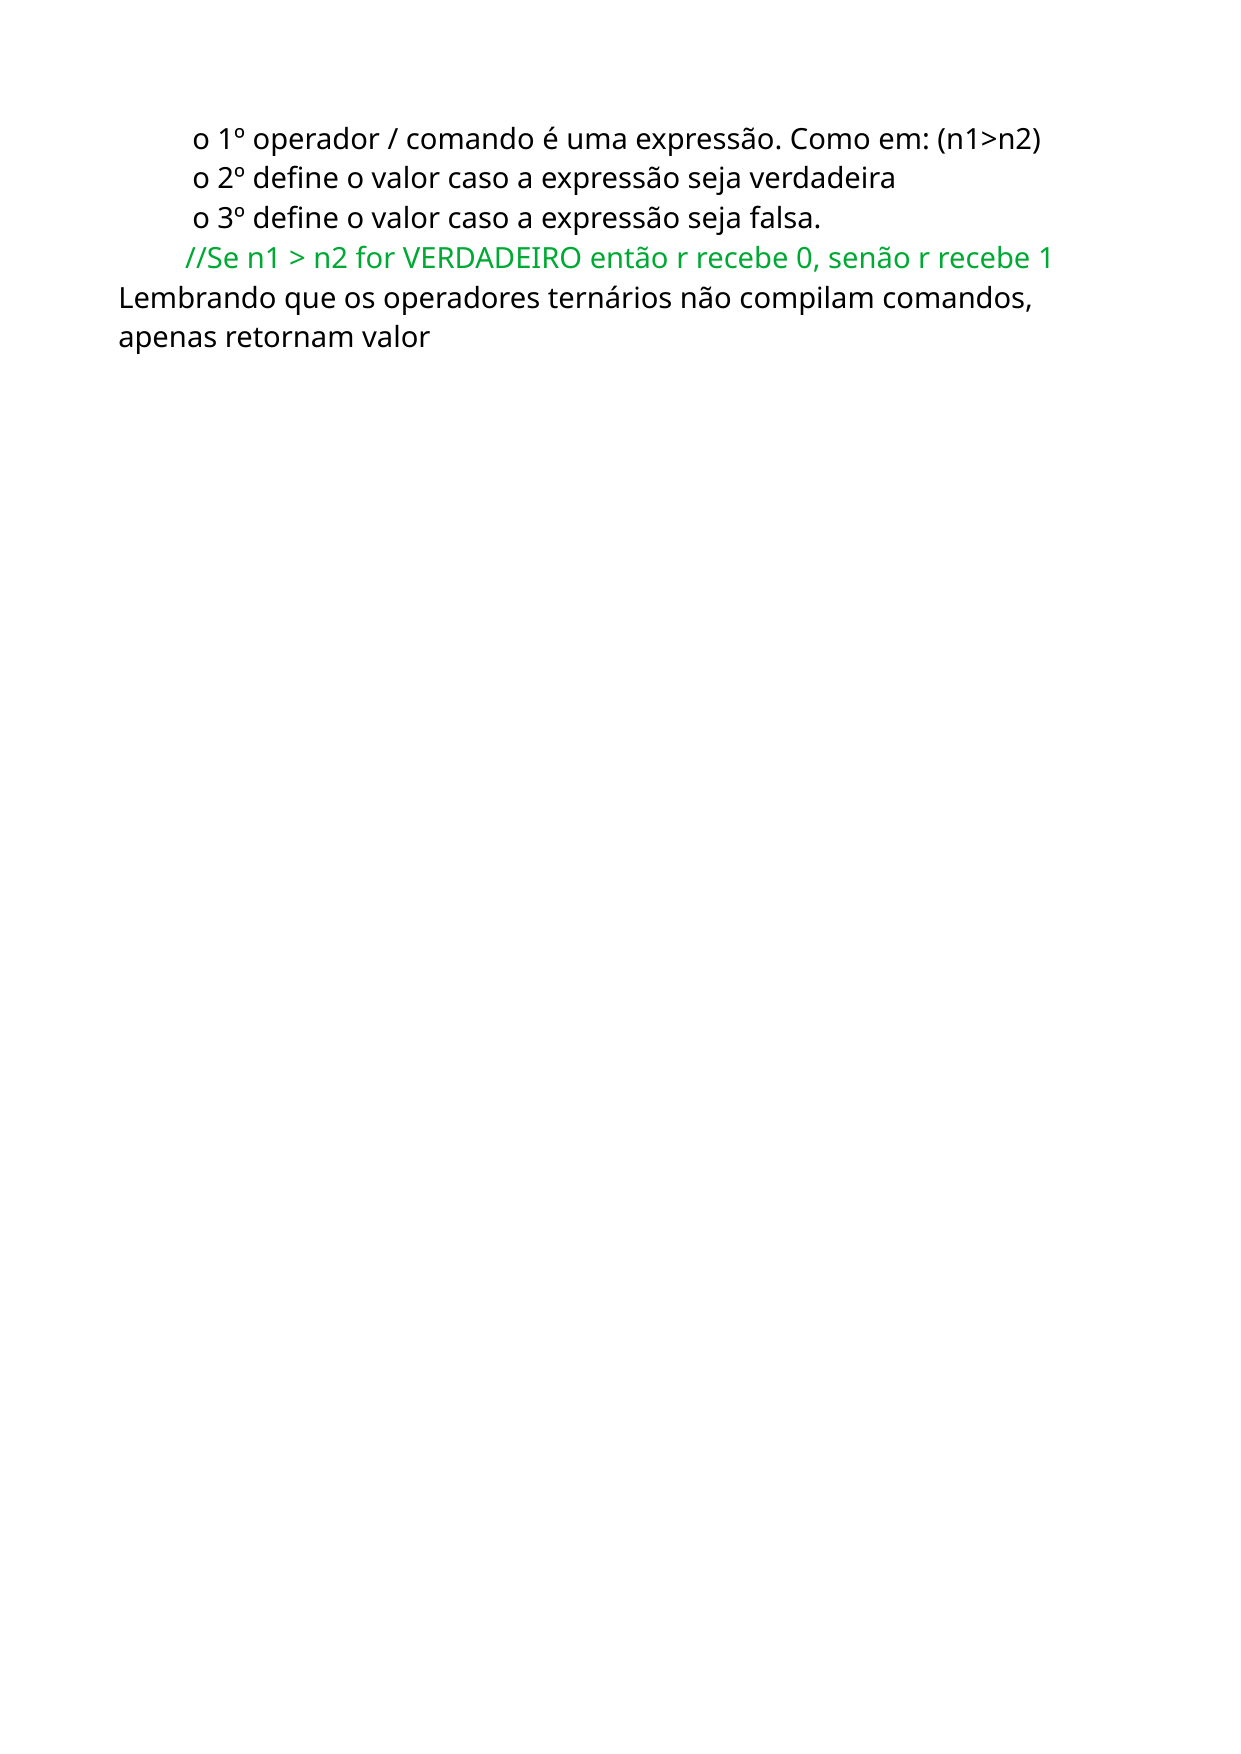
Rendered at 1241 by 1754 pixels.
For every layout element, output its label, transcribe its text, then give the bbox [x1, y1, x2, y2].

text //Se n1 > n2 for VERDADEIRO então r recebe 0, senão r recebe 1 [118, 237, 1122, 277]
text o 1º operador / comando é uma expressão. Como em: (n1>n2) [118, 118, 1122, 158]
text o 2º define o valor caso a expressão seja verdadeira [118, 158, 1122, 197]
text Lembrando que os operadores ternários não compilam comandos, apenas retornam valor [118, 277, 1122, 356]
text o 3º define o valor caso a expressão seja falsa. [118, 197, 1122, 237]
